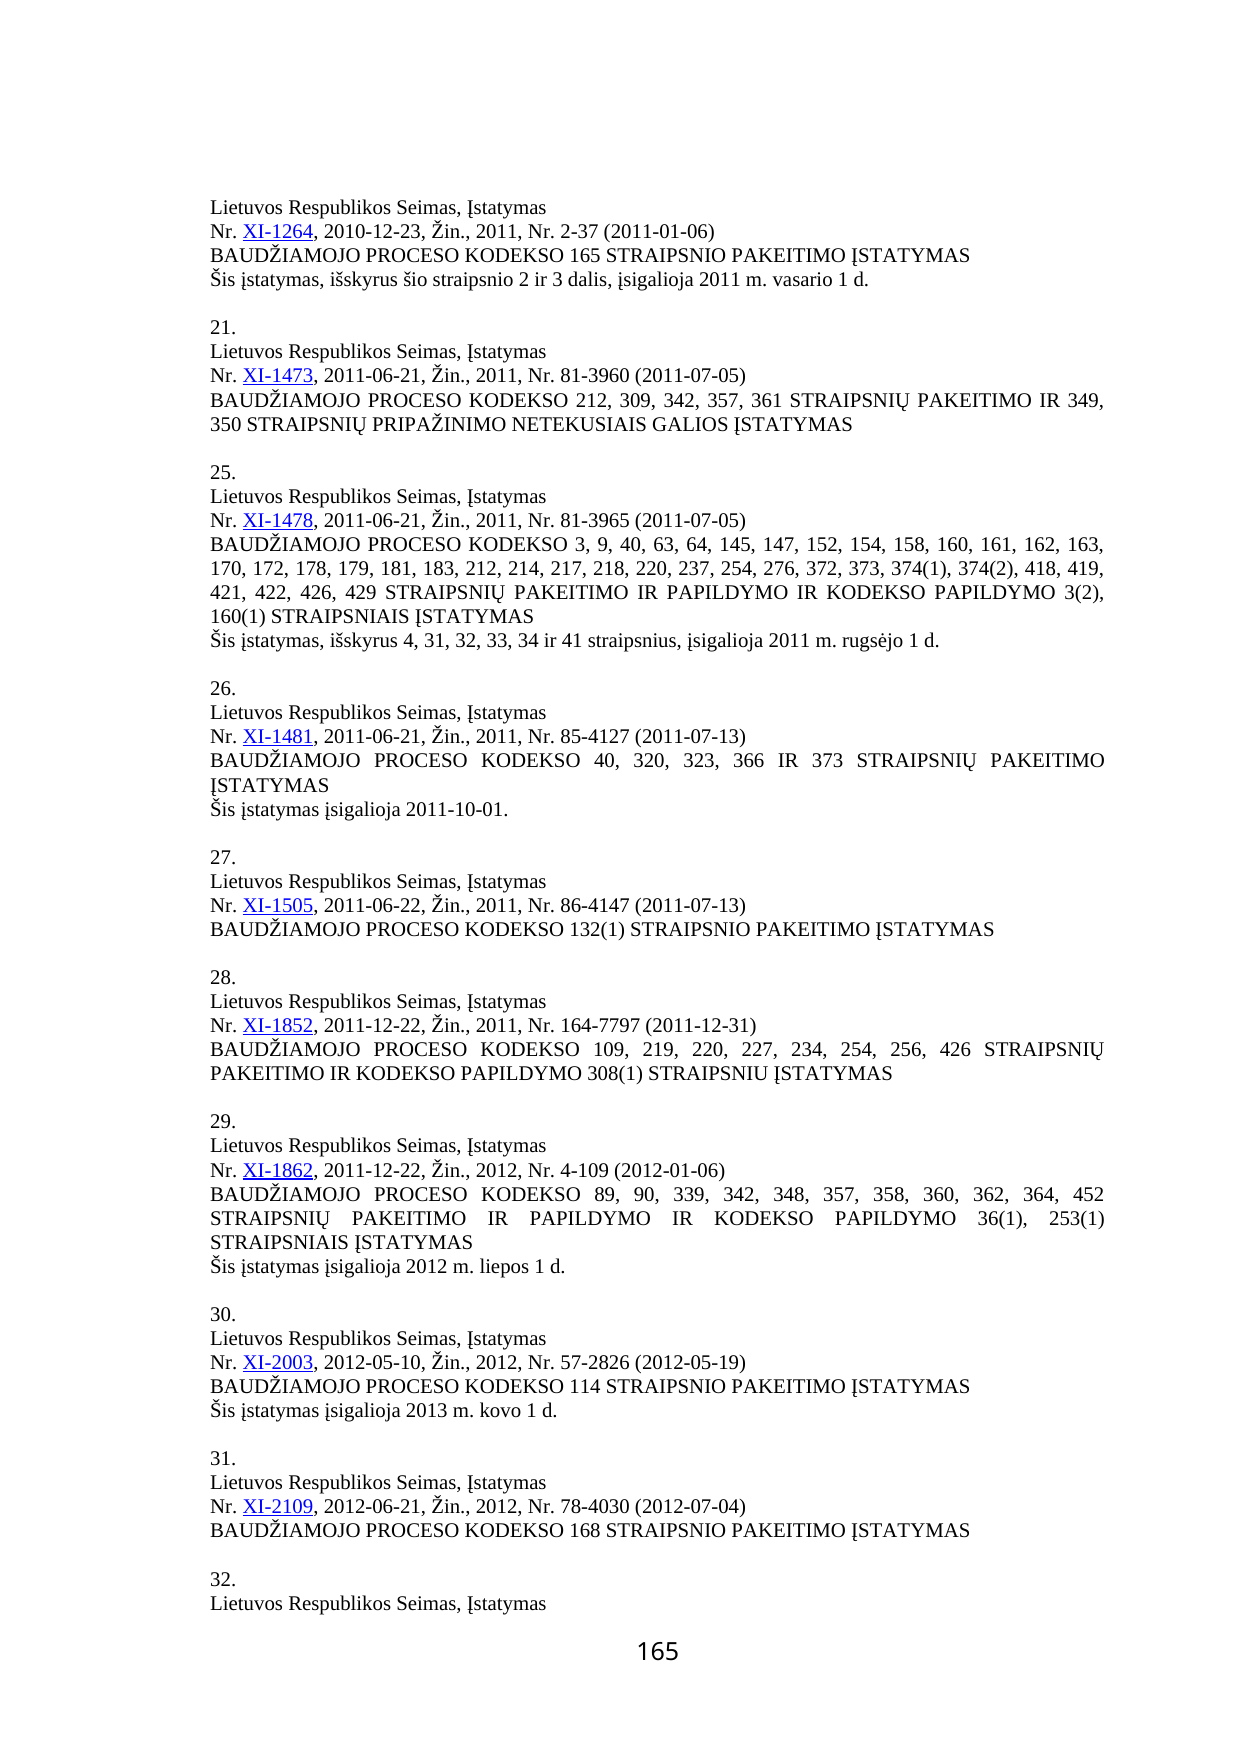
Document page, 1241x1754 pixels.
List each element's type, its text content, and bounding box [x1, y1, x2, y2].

text Nr. XI-1852, 2011-12-22, Žin., 2011, Nr. 164-7797 (2011-12-31) [210, 1013, 1106, 1037]
text Nr. XI-2003, 2012-05-10, Žin., 2012, Nr. 57-2826 (2012-05-19) [210, 1350, 1106, 1374]
text Šis įstatymas įsigalioja 2012 m. liepos 1 d. [210, 1254, 1106, 1278]
text Lietuvos Respublikos Seimas, Įstatymas [210, 195, 1106, 219]
text Šis įstatymas įsigalioja 2013 m. kovo 1 d. [210, 1398, 1106, 1422]
text BAUDŽIAMOJO PROCESO KODEKSO 212, 309, 342, 357, 361 STRAIPSNIŲ PAKEITIMO IR 349, 350 STRAIPSNIŲ PRIPAŽINIMO NETEKUSIAIS GALIOS ĮSTATYMAS [210, 387, 1106, 436]
text BAUDŽIAMOJO PROCESO KODEKSO 3, 9, 40, 63, 64, 145, 147, 152, 154, 158, 160, 161, 162, 163, 170, 172, 178, 179, 181, 183, 212, 214, 217, 218, 220, 237, 254, 276, 372, 373, 374(1), 374(2), 418, 419, 421, 422, 426, 429 STRAIPSNIŲ PAKEITIMO IR PAPILDYMO IR KODEKSO PAPILDYMO 3(2), 160(1) STRAIPSNIAIS ĮSTATYMAS [210, 532, 1106, 628]
text 21. [210, 315, 1106, 339]
text 29. [210, 1109, 1106, 1133]
text Nr. XI-1478, 2011-06-21, Žin., 2011, Nr. 81-3965 (2011-07-05) [210, 508, 1106, 532]
text 28. [210, 965, 1106, 989]
text Nr. XI-2109, 2012-06-21, Žin., 2012, Nr. 78-4030 (2012-07-04) [210, 1494, 1106, 1518]
text Lietuvos Respublikos Seimas, Įstatymas [210, 484, 1106, 508]
text BAUDŽIAMOJO PROCESO KODEKSO 165 STRAIPSNIO PAKEITIMO ĮSTATYMAS [210, 243, 1106, 267]
text BAUDŽIAMOJO PROCESO KODEKSO 40, 320, 323, 366 IR 373 STRAIPSNIŲ PAKEITIMO ĮSTATYMAS [210, 748, 1106, 797]
text Lietuvos Respublikos Seimas, Įstatymas [210, 1133, 1106, 1157]
text Šis įstatymas įsigalioja 2011-10-01. [210, 797, 1106, 821]
text Lietuvos Respublikos Seimas, Įstatymas [210, 700, 1106, 724]
text Lietuvos Respublikos Seimas, Įstatymas [210, 339, 1106, 363]
text Šis įstatymas, išskyrus 4, 31, 32, 33, 34 ir 41 straipsnius, įsigalioja 2011 m. rugsėjo 1 d. [210, 628, 1106, 652]
text BAUDŽIAMOJO PROCESO KODEKSO 132(1) STRAIPSNIO PAKEITIMO ĮSTATYMAS [210, 917, 1106, 941]
text 31. [210, 1446, 1106, 1470]
text Lietuvos Respublikos Seimas, Įstatymas [210, 869, 1106, 893]
text Lietuvos Respublikos Seimas, Įstatymas [210, 1326, 1106, 1350]
text BAUDŽIAMOJO PROCESO KODEKSO 109, 219, 220, 227, 234, 254, 256, 426 STRAIPSNIŲ PAKEITIMO IR KODEKSO PAPILDYMO 308(1) STRAIPSNIU ĮSTATYMAS [210, 1037, 1106, 1085]
text Šis įstatymas, išskyrus šio straipsnio 2 ir 3 dalis, įsigalioja 2011 m. vasario 1 d. [210, 267, 1106, 291]
text Nr. XI-1505, 2011-06-22, Žin., 2011, Nr. 86-4147 (2011-07-13) [210, 893, 1106, 917]
text Nr. XI-1264, 2010-12-23, Žin., 2011, Nr. 2-37 (2011-01-06) [210, 219, 1106, 243]
text Lietuvos Respublikos Seimas, Įstatymas [210, 1591, 1106, 1615]
text Nr. XI-1862, 2011-12-22, Žin., 2012, Nr. 4-109 (2012-01-06) [210, 1157, 1106, 1182]
text BAUDŽIAMOJO PROCESO KODEKSO 89, 90, 339, 342, 348, 357, 358, 360, 362, 364, 452 STRAIPSNIŲ PAKEITIMO IR PAPILDYMO IR KODEKSO PAPILDYMO 36(1), 253(1) STRAIPSNIAIS ĮSTATYMAS [210, 1182, 1106, 1254]
text 27. [210, 845, 1106, 869]
text 30. [210, 1302, 1106, 1326]
text Lietuvos Respublikos Seimas, Įstatymas [210, 1470, 1106, 1494]
text Nr. XI-1473, 2011-06-21, Žin., 2011, Nr. 81-3960 (2011-07-05) [210, 363, 1106, 387]
text Lietuvos Respublikos Seimas, Įstatymas [210, 989, 1106, 1013]
text 32. [210, 1567, 1106, 1591]
text BAUDŽIAMOJO PROCESO KODEKSO 168 STRAIPSNIO PAKEITIMO ĮSTATYMAS [210, 1518, 1106, 1542]
text 26. [210, 676, 1106, 700]
text BAUDŽIAMOJO PROCESO KODEKSO 114 STRAIPSNIO PAKEITIMO ĮSTATYMAS [210, 1374, 1106, 1398]
text Nr. XI-1481, 2011-06-21, Žin., 2011, Nr. 85-4127 (2011-07-13) [210, 724, 1106, 748]
text 25. [210, 460, 1106, 484]
